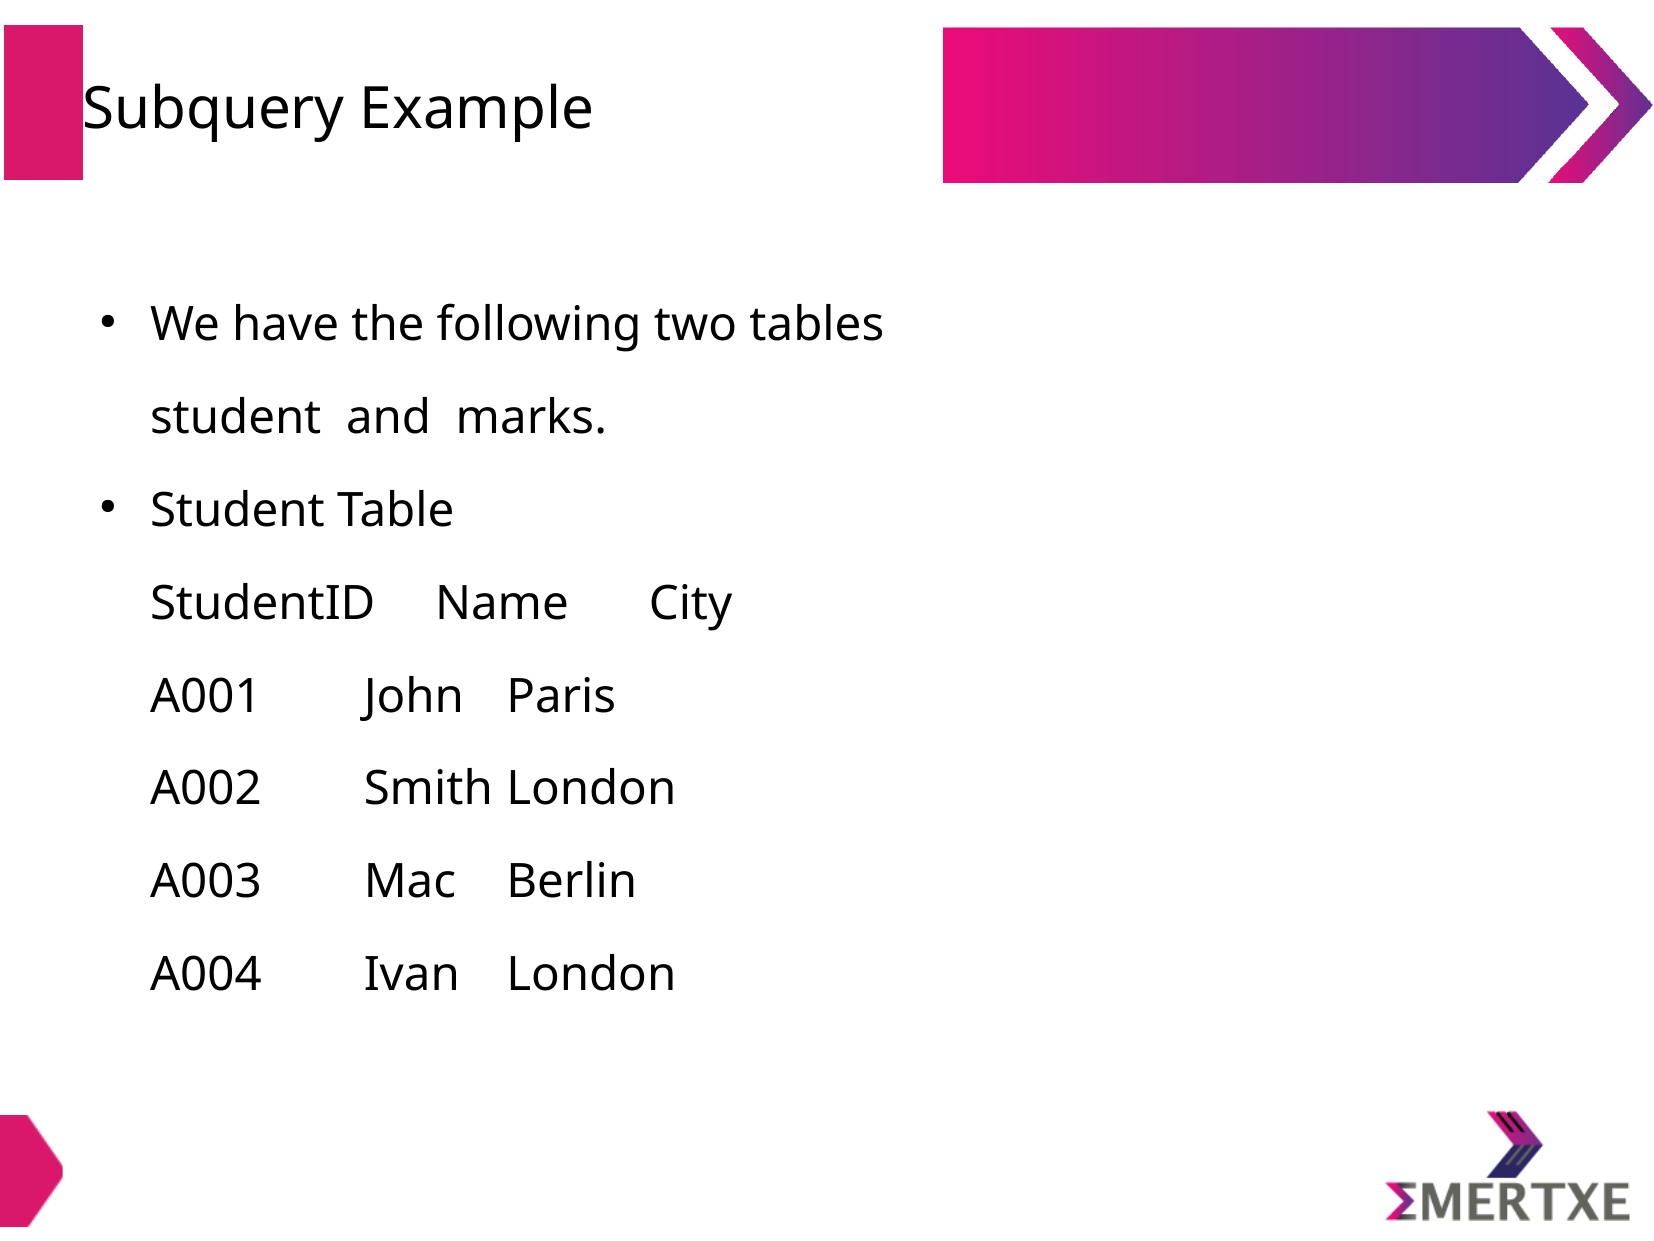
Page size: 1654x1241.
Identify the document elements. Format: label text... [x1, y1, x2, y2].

picture [1385, 1107, 1631, 1221]
list We have the following two tables student and marks. Student Table StudentID Name City A001 John Paris A002 Smith London A003 Mac Berlin A004 Ivan London [82, 290, 1571, 1010]
picture [1571, 27, 1653, 183]
title Subquery Example [82, 2, 1571, 210]
